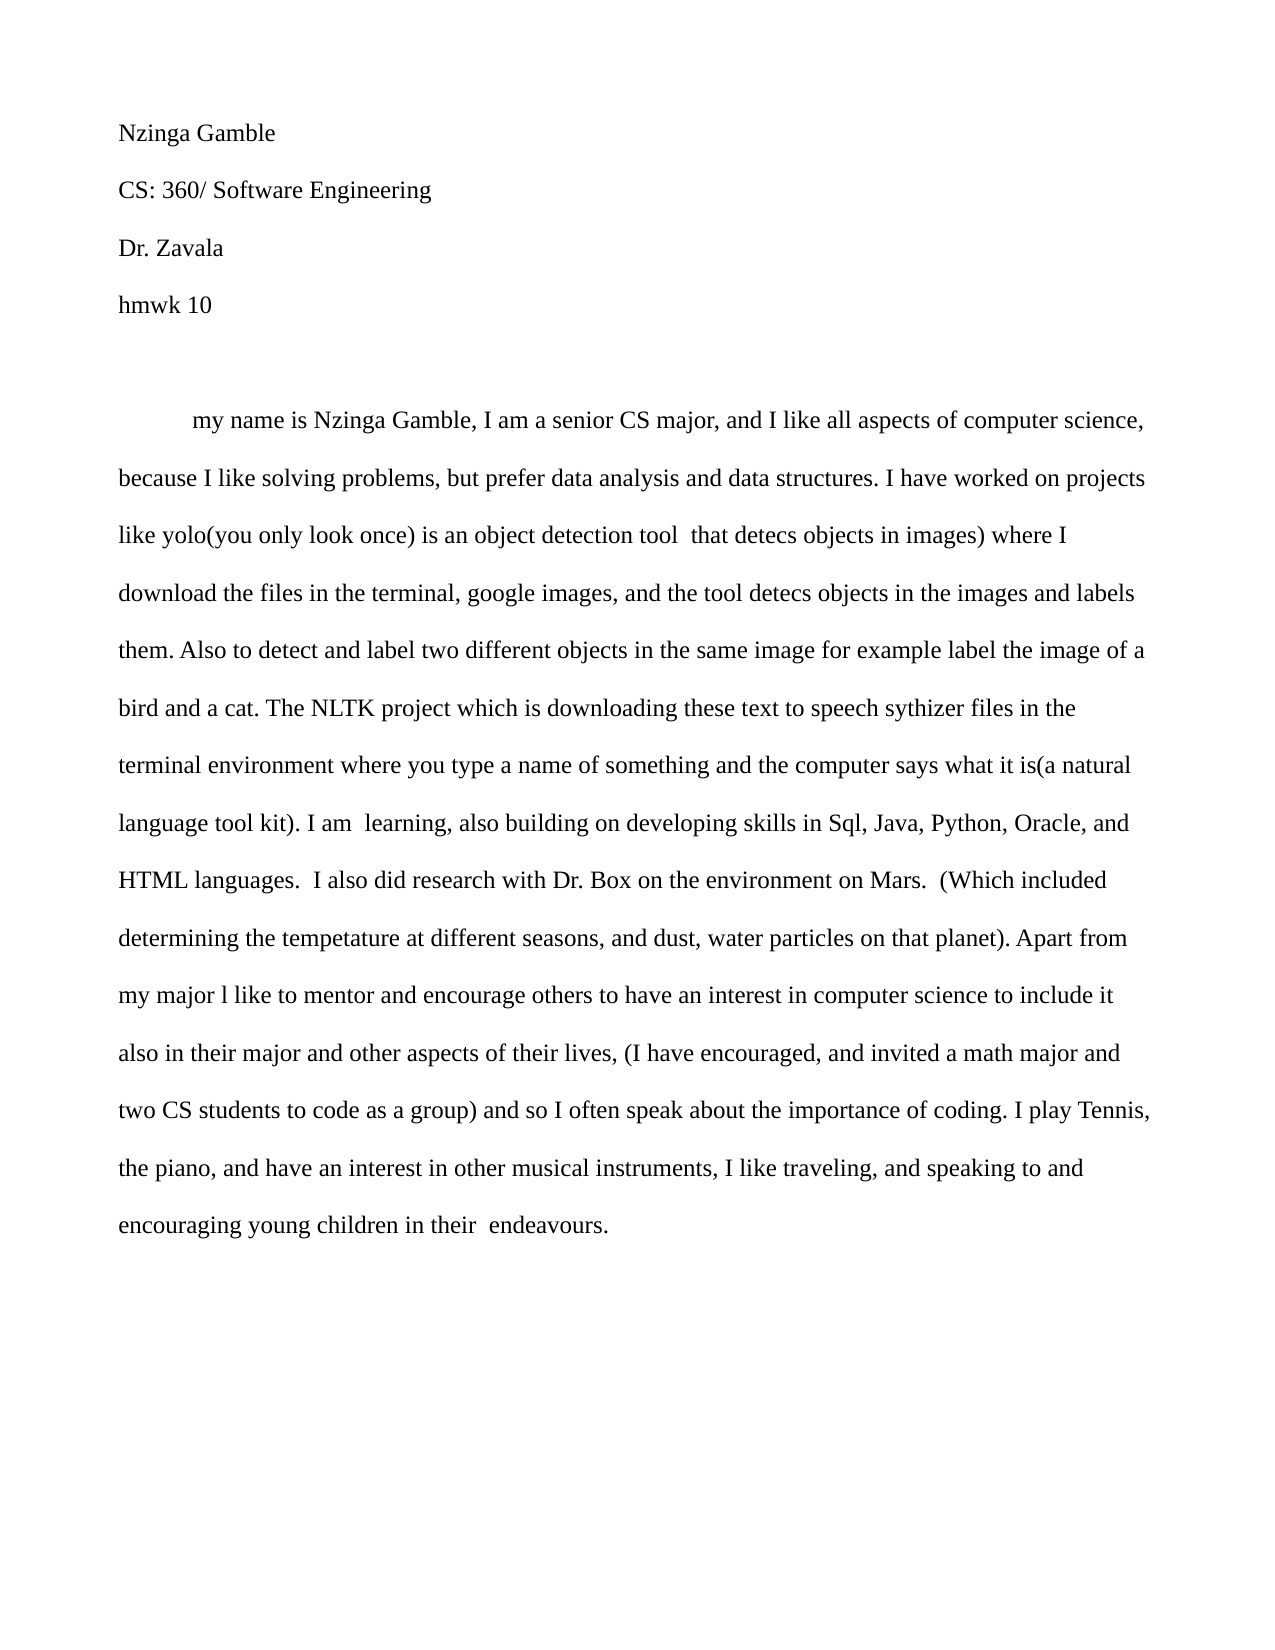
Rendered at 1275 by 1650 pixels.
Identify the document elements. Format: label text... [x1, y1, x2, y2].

text my name is Nzinga Gamble, I am a senior CS major, and I like all aspects of computer science, because I like solving problems, but prefer data analysis and data structures. I have worked on projects like yolo(you only look once) is an object detection tool that detecs objects in images) where I download the files in the terminal, google images, and the tool detecs objects in the images and labels them. Also to detect and label two different objects in the same image for example label the image of a bird and a cat. The NLTK project which is downloading these text to speech sythizer files in the terminal environment where you type a name of something and the computer says what it is(a natural language tool kit). I am learning, also building on developing skills in Sql, Java, Python, Oracle, and HTML languages. I also did research with Dr. Box on the environment on Mars. (Which included determining the tempetature at different seasons, and dust, water particles on that planet). Apart from my major l like to mentor and encourage others to have an interest in computer science to include it also in their major and other aspects of their lives, (I have encouraged, and invited a math major and two CS students to code as a group) and so I often speak about the importance of coding. I play Tennis, the piano, and have an interest in other musical instruments, I like traveling, and speaking to and encouraging young children in their endeavours. [118, 406, 1157, 1239]
text CS: 360/ Software Engineering [118, 176, 1157, 204]
text Dr. Zavala [118, 233, 1157, 262]
text hmwk 10 [118, 291, 1157, 319]
text Nzinga Gamble [118, 118, 1157, 147]
